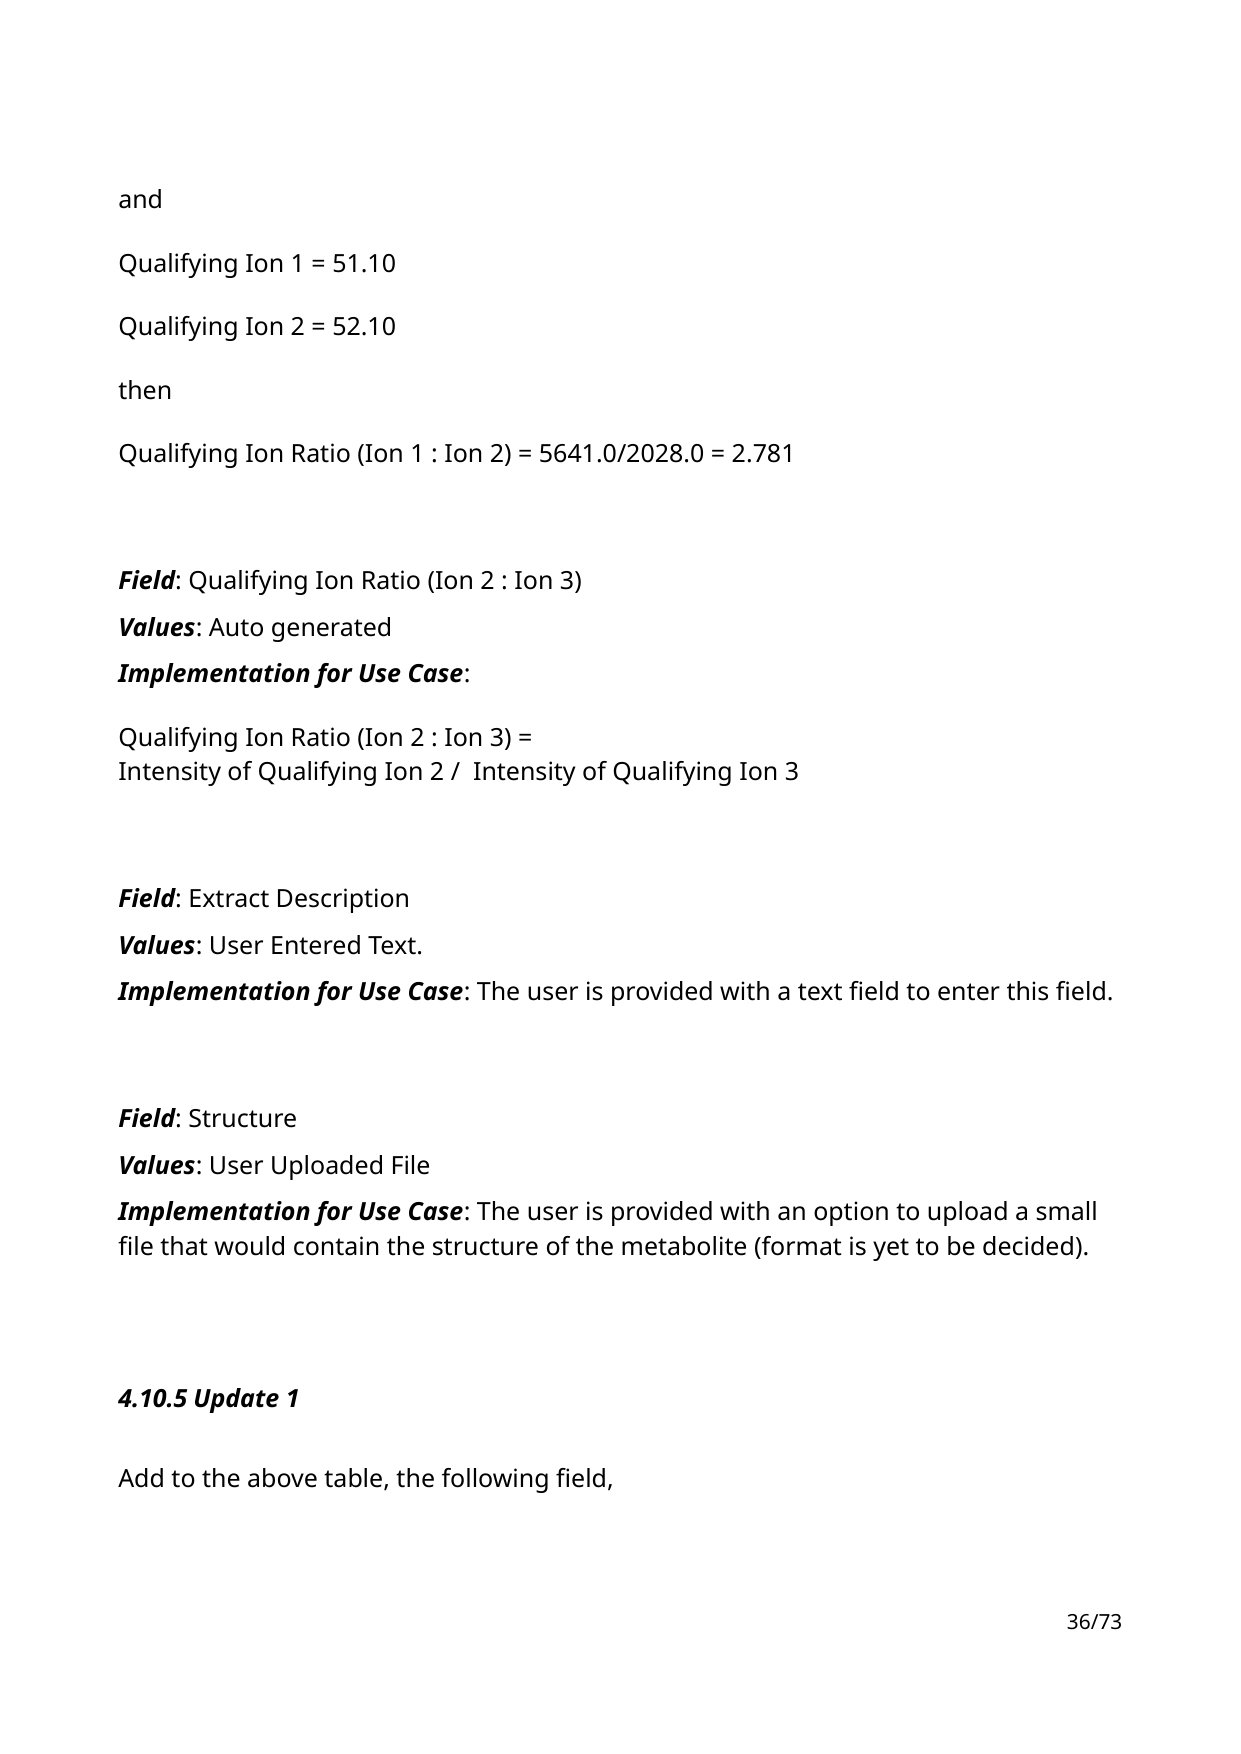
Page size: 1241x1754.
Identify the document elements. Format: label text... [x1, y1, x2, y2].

text Field: Qualifying Ion Ratio (Ion 2 : Ion 3) [118, 563, 1122, 597]
text Add to the above table, the following field, [118, 1461, 1122, 1495]
text Qualifying Ion Ratio (Ion 2 : Ion 3) = [118, 719, 1122, 754]
text Qualifying Ion Ratio (Ion 1 : Ion 2) = 5641.0/2028.0 = 2.781 [118, 436, 1122, 470]
text Intensity of Qualifying Ion 2 / Intensity of Qualifying Ion 3 [118, 754, 1122, 788]
text Values: User Uploaded File [118, 1147, 1122, 1182]
text Values: Auto generated [118, 609, 1122, 643]
text Field: Structure [118, 1101, 1122, 1135]
text and [118, 182, 1122, 216]
text Field: Extract Description [118, 881, 1122, 915]
text Values: User Entered Text. [118, 927, 1122, 961]
text Qualifying Ion 2 = 52.10 [118, 309, 1122, 343]
text then [118, 372, 1122, 406]
text Implementation for Use Case: The user is provided with an option to upload a small file that would contain the structure of the metabolite (format is yet to be decided). [118, 1194, 1122, 1262]
text Implementation for Use Case: The user is provided with a text field to enter this field. [118, 974, 1122, 1008]
subtitle Update 1 [118, 1380, 1122, 1414]
text Qualifying Ion 1 = 51.10 [118, 245, 1122, 279]
text Implementation for Use Case: [118, 656, 1122, 690]
